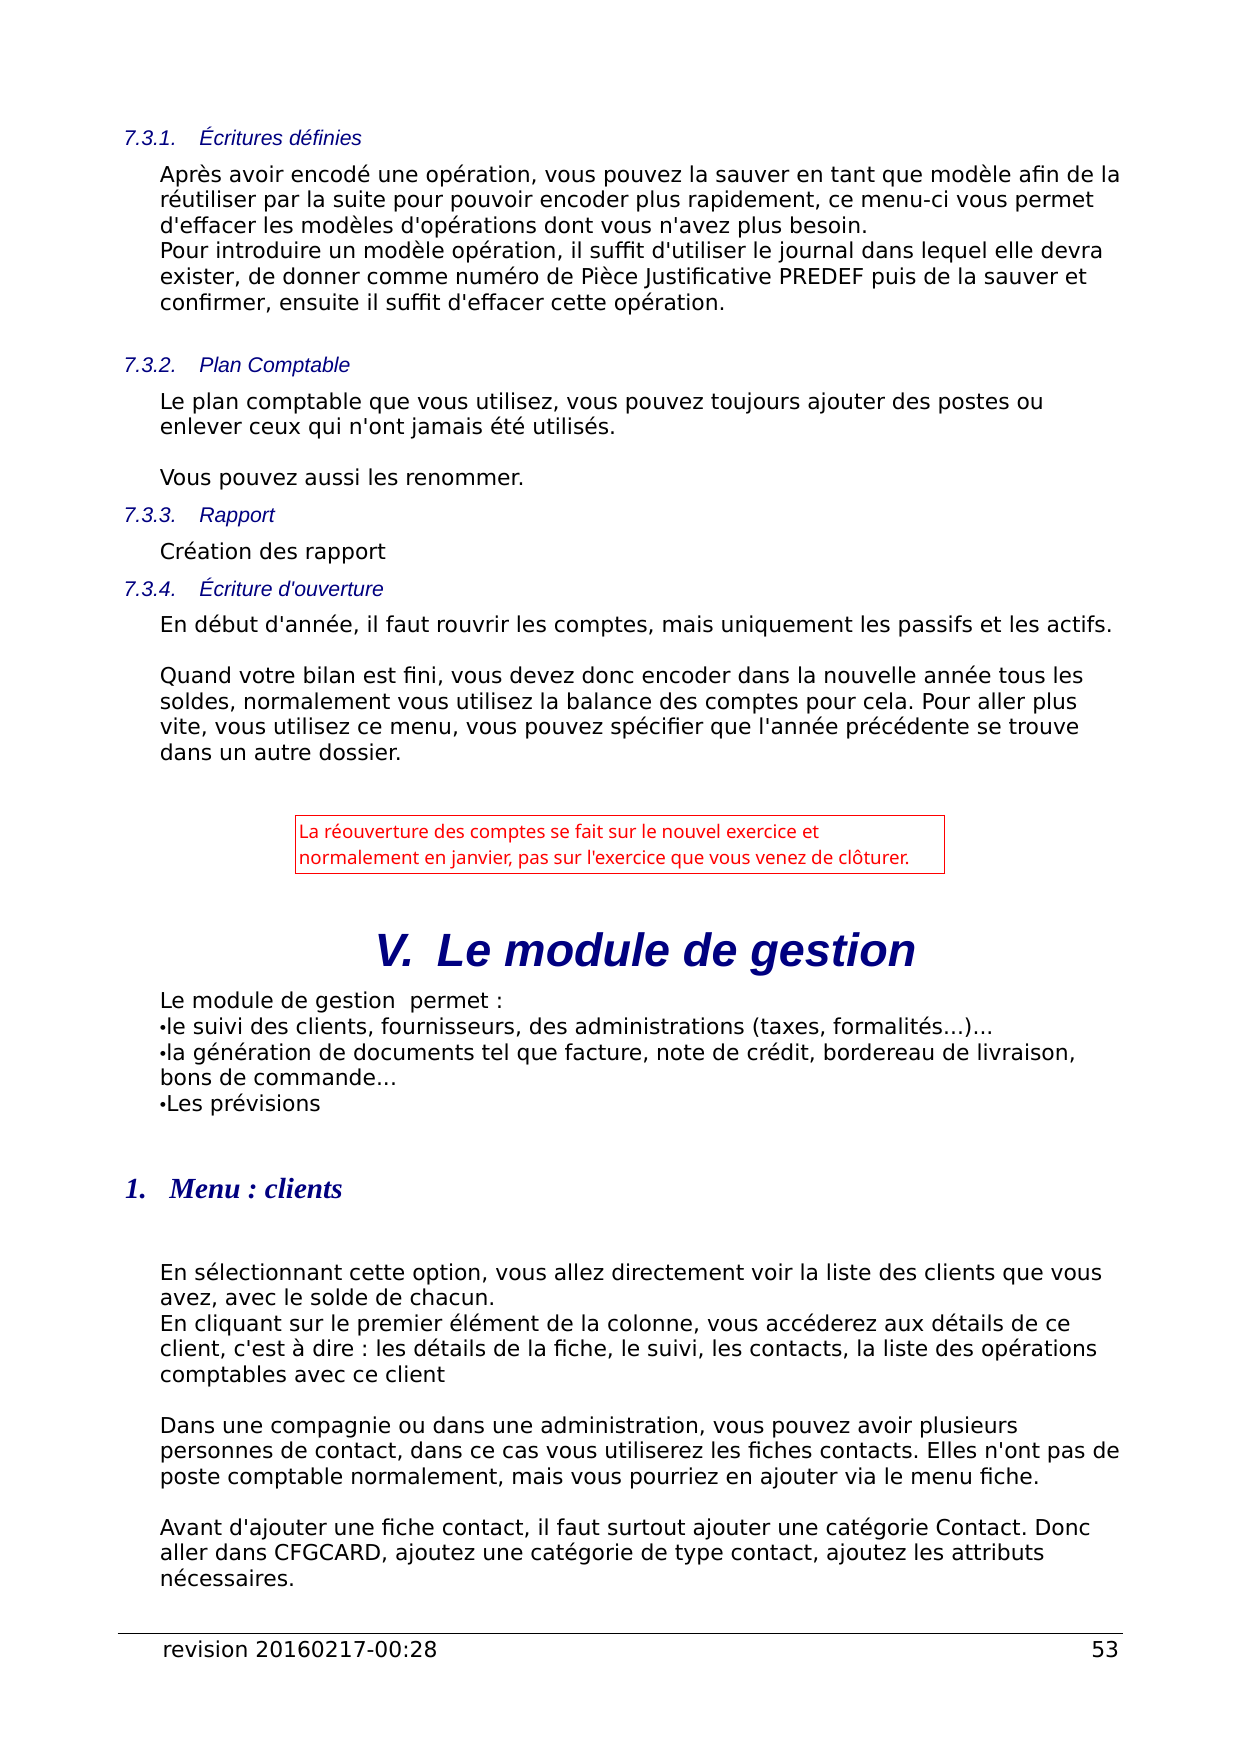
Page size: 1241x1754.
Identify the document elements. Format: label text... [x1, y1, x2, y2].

list le suivi des clients, fournisseurs, des administrations (taxes, formalités...)... [159, 1014, 1123, 1039]
subtitle Plan Comptable [117, 352, 1123, 377]
text Pour introduire un modèle opération, il suffit d'utiliser le journal dans lequel elle devra exister, de donner comme numéro de Pièce Justificative PREDEF puis de la sauver et confirmer, ensuite il suffit d'effacer cette opération. [159, 239, 1123, 315]
list la génération de documents tel que facture, note de crédit, bordereau de livraison, bons de commande... [159, 1039, 1123, 1091]
text En début d'année, il faut rouvrir les comptes, mais uniquement les passifs et les actifs. [159, 612, 1123, 638]
subtitle Écritures définies [117, 126, 1123, 150]
subtitle Rapport [117, 503, 1123, 527]
text Le plan comptable que vous utilisez, vous pouvez toujours ajouter des postes ou enlever ceux qui n'ont jamais été utilisés. [159, 389, 1123, 440]
subtitle Écriture d'ouverture [117, 576, 1123, 601]
list Les prévisions [159, 1091, 1123, 1116]
text Dans une compagnie ou dans une administration, vous pouvez avoir plusieurs personnes de contact, dans ce cas vous utiliserez les fiches contacts. Elles n'ont pas de poste comptable normalement, mais vous pourriez en ajouter via le menu fiche. [159, 1413, 1123, 1489]
text Quand votre bilan est fini, vous devez donc encoder dans la nouvelle année tous les soldes, normalement vous utilisez la balance des comptes pour cela. Pour aller plus vite, vous utilisez ce menu, vous pouvez spécifier que l'année précédente se trouve dans un autre dossier. [159, 663, 1123, 766]
subtitle Le module de gestion [159, 922, 1123, 976]
text La réouverture des comptes se fait sur le nouvel exercice et normalement en janvier, pas sur l'exercice que vous venez de clôturer. [296, 816, 944, 873]
text En cliquant sur le premier élément de la colonne, vous accéderez aux détails de ce client, c'est à dire : les détails de la fiche, le suivi, les contacts, la liste des opérations comptables avec ce client [159, 1311, 1123, 1387]
text Avant d'ajouter une fiche contact, il faut surtout ajouter une catégorie Contact. Donc aller dans CFGCARD, ajoutez une catégorie de type contact, ajoutez les attributs nécessaires. [159, 1515, 1123, 1591]
subtitle Menu : clients [117, 1171, 1123, 1205]
text Vous pouvez aussi les renommer. [159, 465, 1123, 491]
text Le module de gestion permet : [159, 988, 1123, 1014]
text En sélectionnant cette option, vous allez directement voir la liste des clients que vous avez, avec le solde de chacun. [159, 1260, 1123, 1311]
text Création des rapport [159, 539, 1123, 564]
text Après avoir encodé une opération, vous pouvez la sauver en tant que modèle afin de la réutiliser par la suite pour pouvoir encoder plus rapidement, ce menu-ci vous permet d'effacer les modèles d'opérations dont vous n'avez plus besoin. [159, 162, 1123, 239]
